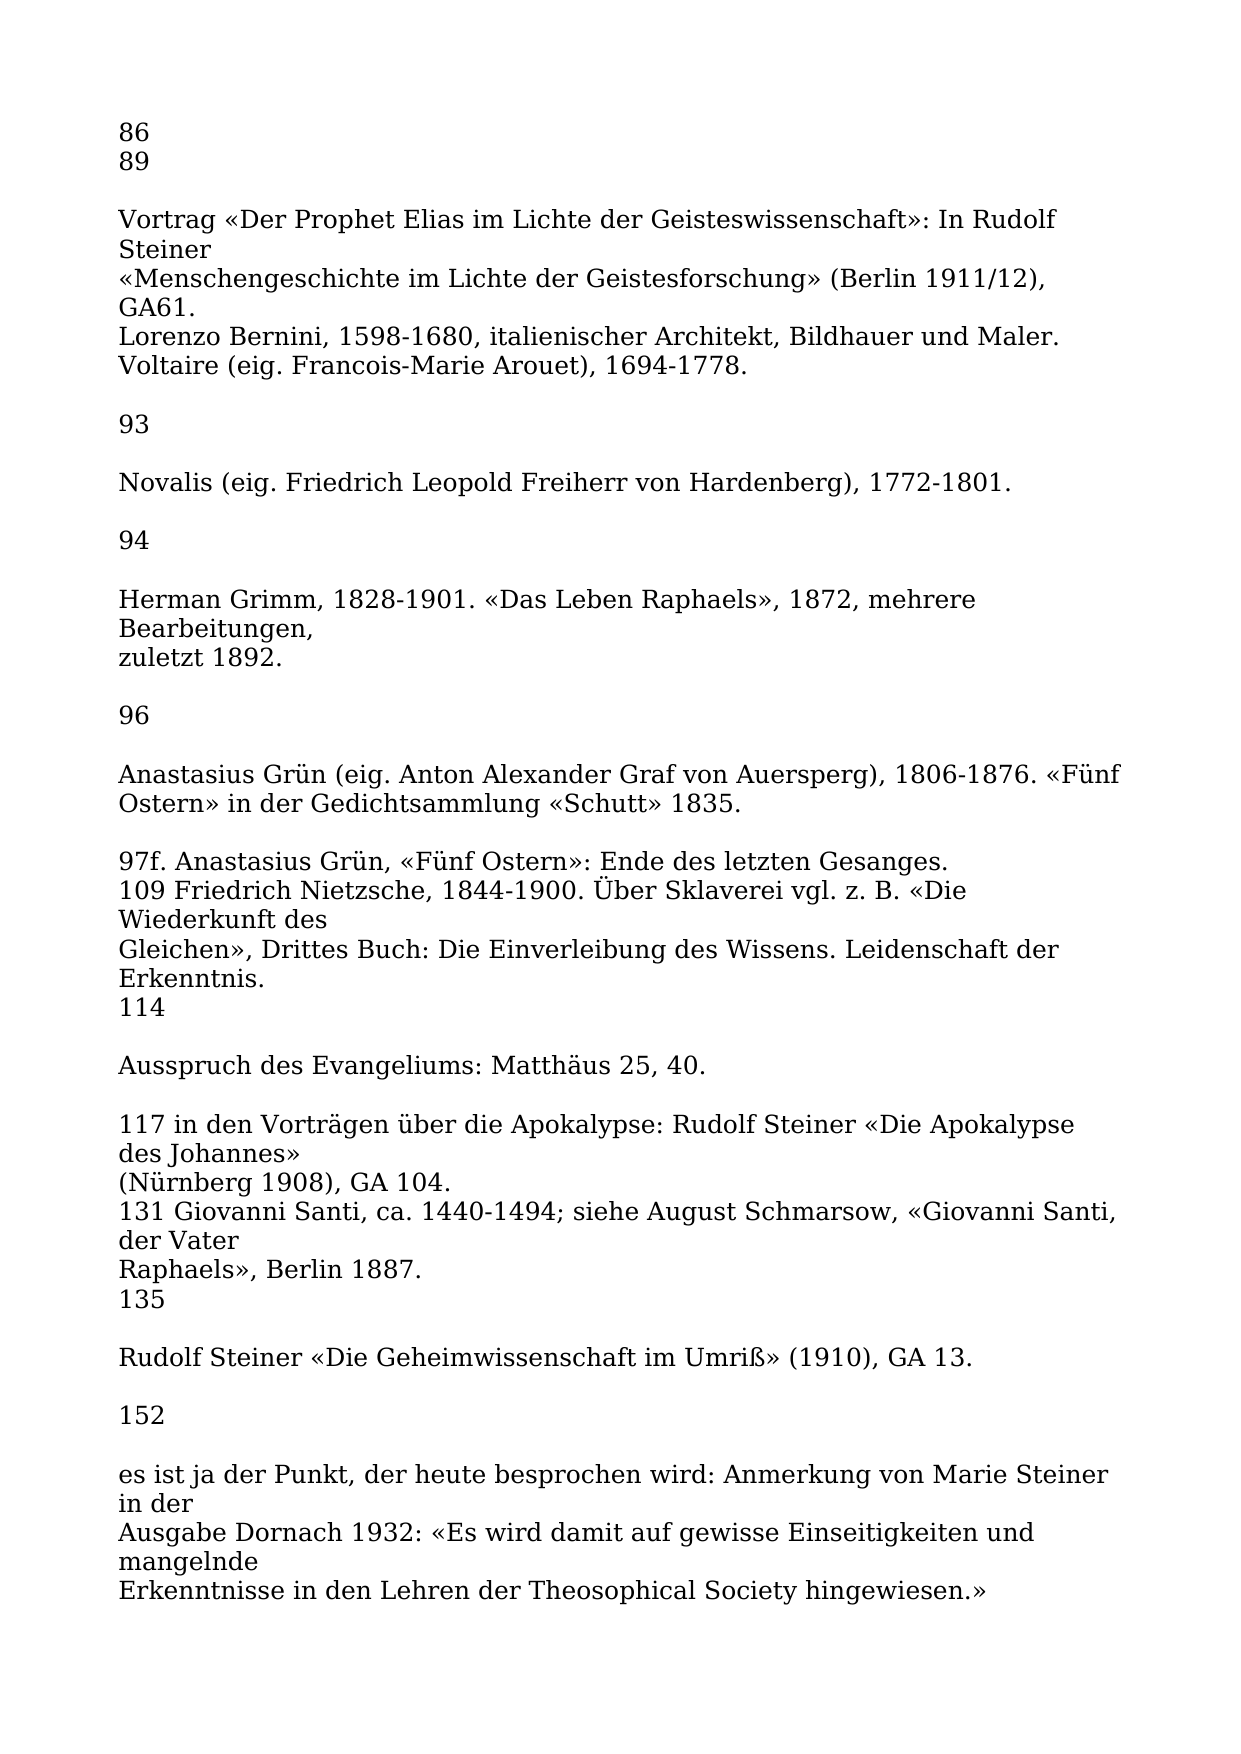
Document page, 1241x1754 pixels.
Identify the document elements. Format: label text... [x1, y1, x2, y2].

text 94 [118, 526, 1122, 556]
text 96 [118, 701, 1122, 731]
text Ausgabe Dornach 1932: «Es wird damit auf gewisse Einseitigkeiten und mangelnde [118, 1518, 1122, 1576]
text 131 Giovanni Santi, ca. 1440-1494; siehe August Schmarsow, «Giovanni Santi, der Vater [118, 1197, 1122, 1256]
text 135 [118, 1285, 1122, 1314]
text Lorenzo Bernini, 1598-1680, italienischer Architekt, Bildhauer und Maler. [118, 322, 1122, 351]
text (Nürnberg 1908), GA 104. [118, 1168, 1122, 1197]
text Vortrag «Der Prophet Elias im Lichte der Geisteswissenschaft»: In Rudolf Steiner [118, 206, 1122, 264]
text «Menschengeschichte im Lichte der Geistesforschung» (Berlin 1911/12), GA61. [118, 264, 1122, 322]
text Erkenntnisse in den Lehren der Theosophical Society hingewiesen.» [118, 1576, 1122, 1606]
text Rudolf Steiner «Die Geheimwissenschaft im Umriß» (1910), GA 13. [118, 1343, 1122, 1372]
text 97f. Anastasius Grün, «Fünf Ostern»: Ende des letzten Gesanges. [118, 847, 1122, 876]
text Ausspruch des Evangeliums: Matthäus 25, 40. [118, 1051, 1122, 1081]
text 93 [118, 410, 1122, 439]
text 152 [118, 1401, 1122, 1431]
text 114 [118, 993, 1122, 1022]
text Voltaire (eig. Francois-Marie Arouet), 1694-1778. [118, 351, 1122, 381]
text 109 Friedrich Nietzsche, 1844-1900. Über Sklaverei vgl. z. B. «Die Wiederkunft des [118, 876, 1122, 935]
text Ostern» in der Gedichtsammlung «Schutt» 1835. [118, 789, 1122, 818]
text 117 in den Vorträgen über die Apokalypse: Rudolf Steiner «Die Apokalypse des Johannes» [118, 1110, 1122, 1168]
text Gleichen», Drittes Buch: Die Einverleibung des Wissens. Leidenschaft der Erkenntnis. [118, 935, 1122, 993]
text Novalis (eig. Friedrich Leopold Freiherr von Hardenberg), 1772-1801. [118, 468, 1122, 497]
text zuletzt 1892. [118, 643, 1122, 672]
text 86 [118, 118, 1122, 147]
text es ist ja der Punkt, der heute besprochen wird: Anmerkung von Marie Steiner in der [118, 1460, 1122, 1518]
text 89 [118, 147, 1122, 176]
text Herman Grimm, 1828-1901. «Das Leben Raphaels», 1872, mehrere Bearbeitungen, [118, 585, 1122, 643]
text Raphaels», Berlin 1887. [118, 1256, 1122, 1285]
text Anastasius Grün (eig. Anton Alexander Graf von Auersperg), 1806-1876. «Fünf [118, 760, 1122, 789]
